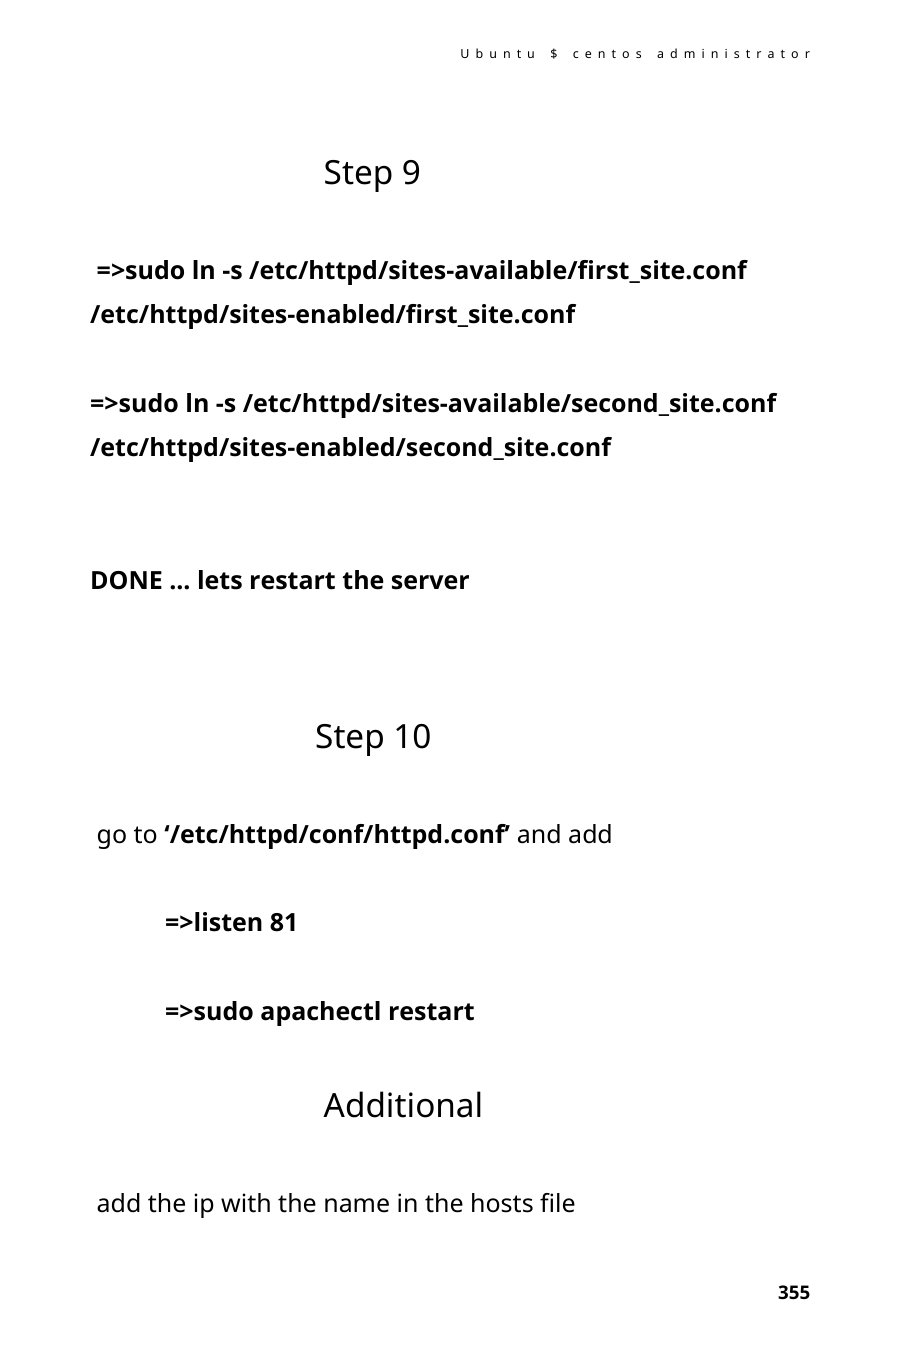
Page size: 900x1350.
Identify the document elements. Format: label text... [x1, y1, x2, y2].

text Step 9 [90, 149, 810, 195]
text DONE ... lets restart the server [90, 562, 810, 596]
text =>sudo ln -s /etc/httpd/sites-available/first_site.conf /etc/httpd/sites-enabled/first_site.conf [90, 252, 810, 331]
text =>listen 81 [90, 905, 810, 939]
text Additional [90, 1082, 810, 1127]
text go to ‘/etc/httpd/conf/httpd.conf’ and add [90, 816, 810, 851]
text =>sudo ln -s /etc/httpd/sites-available/second_site.conf /etc/httpd/sites-enabled/second_site.conf [90, 385, 810, 464]
text =>sudo apachectl restart [90, 993, 810, 1028]
text add the ip with the name in the hosts file [90, 1185, 810, 1219]
text Step 10 [90, 713, 810, 759]
